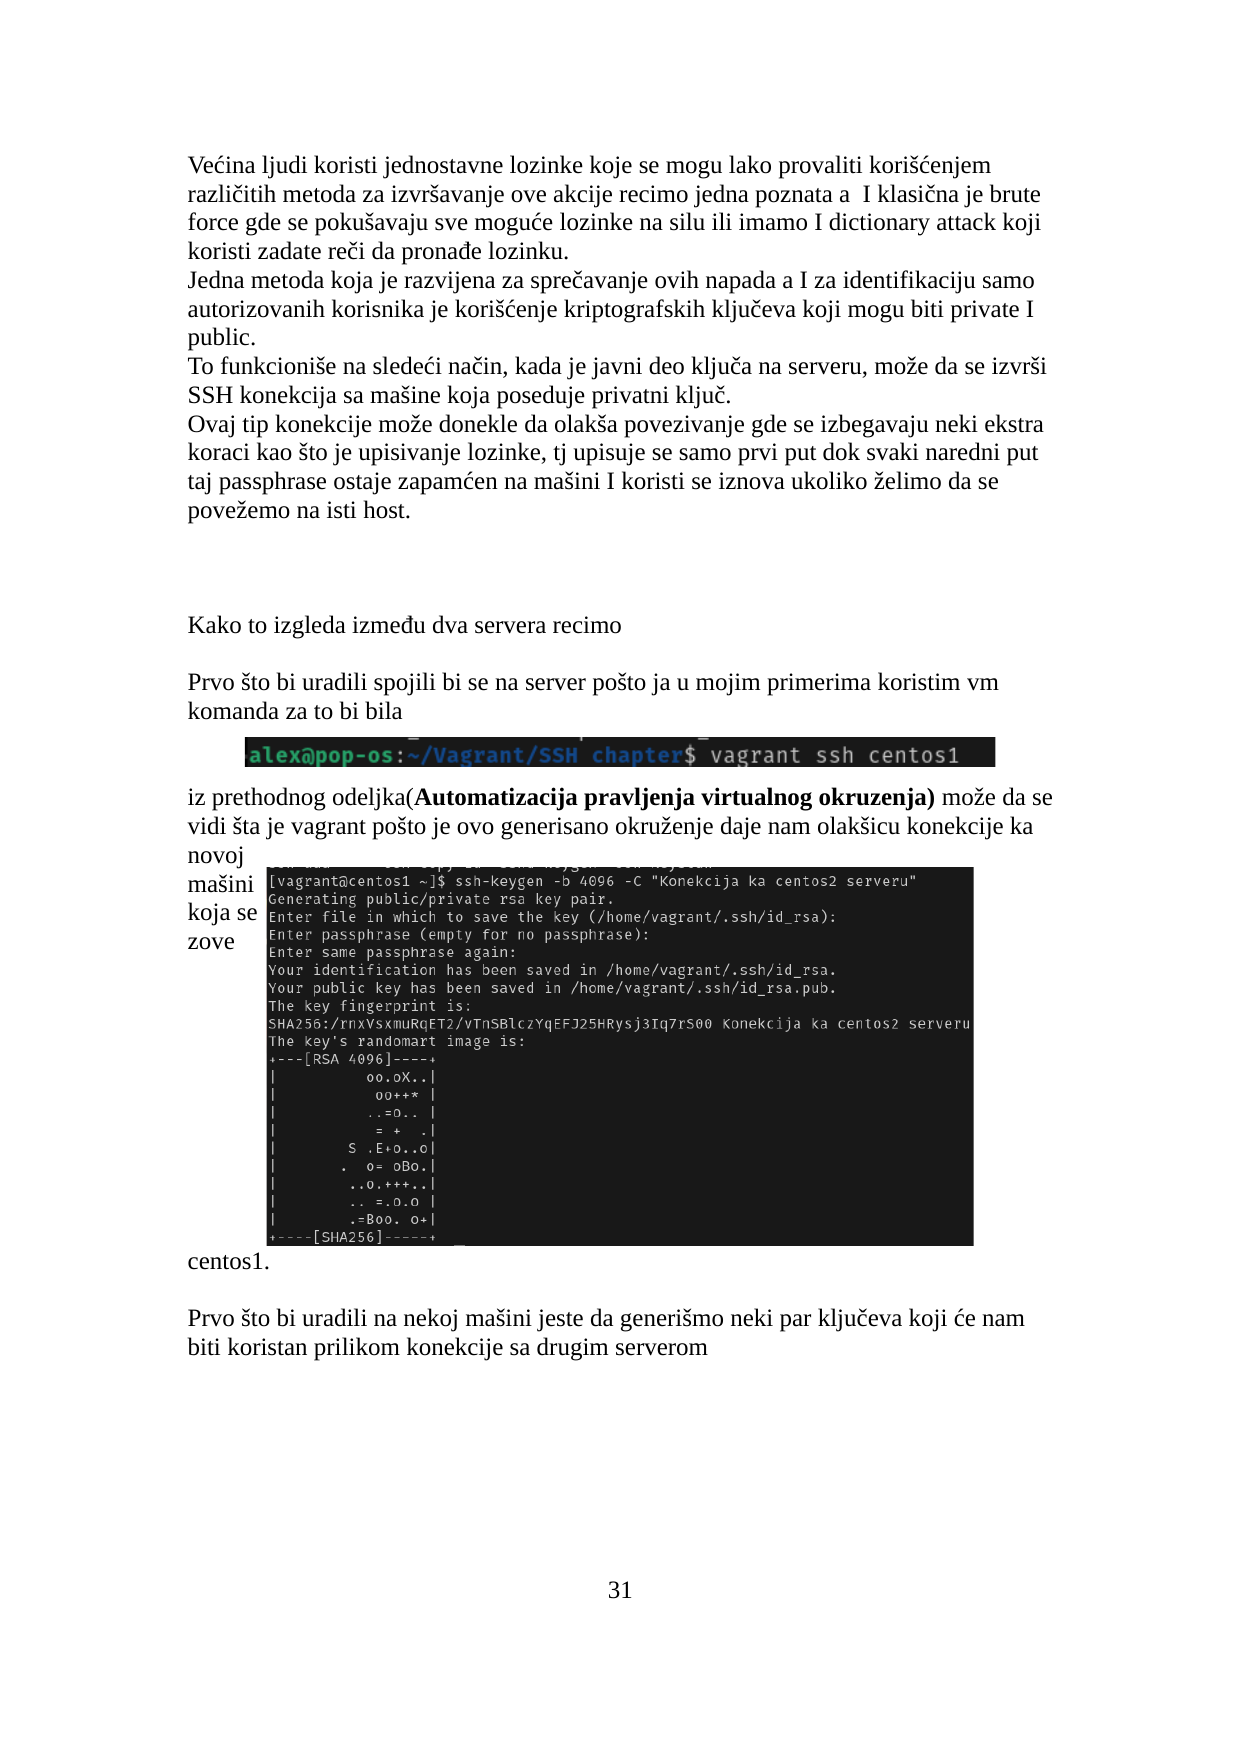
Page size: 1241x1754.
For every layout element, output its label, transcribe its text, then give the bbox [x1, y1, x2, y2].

text Većina ljudi koristi jednostavne lozinke koje se mogu lako provaliti korišćenjem različitih metoda za izvršavanje ove akcije recimo jedna poznata a I klasična je brute force gde se pokušavaju sve moguće lozinke na silu ili imamo I dictionary attack koji koristi zadate reči da pronađe lozinku. [187, 150, 1053, 265]
text Ovaj tip konekcije može donekle da olakša povezivanje gde se izbegavaju neki ekstra koraci kao što je upisivanje lozinke, tj upisuje se samo prvi put dok svaki naredni put taj passphrase ostaje zapamćen na mašini I koristi se iznova ukoliko želimo da se povežemo na isti host. [187, 409, 1053, 524]
text To funkcioniše na sledeći način, kada je javni deo ključa na serveru, može da se izvrši SSH konekcija sa mašine koja poseduje privatni ključ. [187, 351, 1053, 409]
text Prvo što bi uradili spojili bi se na server pošto ja u mojim primerima koristim vm komanda za to bi bila [187, 667, 1053, 725]
text iz prethodnog odeljka(Automatizacija pravljenja virtualnog okruzenja) može da se vidi šta je vagrant pošto je ovo generisano okruženje daje nam olakšicu konekcije ka novoj mašini koja se zove centos1. [187, 782, 1053, 1275]
picture [244, 737, 996, 767]
text Prvo što bi uradili na nekoj mašini jeste da generišmo neki par ključeva koji će nam biti koristan prilikom konekcije sa drugim serverom [187, 1303, 1053, 1361]
text Jedna metoda koja je razvijena za sprečavanje ovih napada a I za identifikaciju samo autorizovanih korisnika je korišćenje kriptografskih ključeva koji mogu biti private I public. [187, 265, 1053, 351]
picture [266, 867, 974, 1246]
text Kako to izgleda između dva servera recimo [187, 610, 1053, 639]
